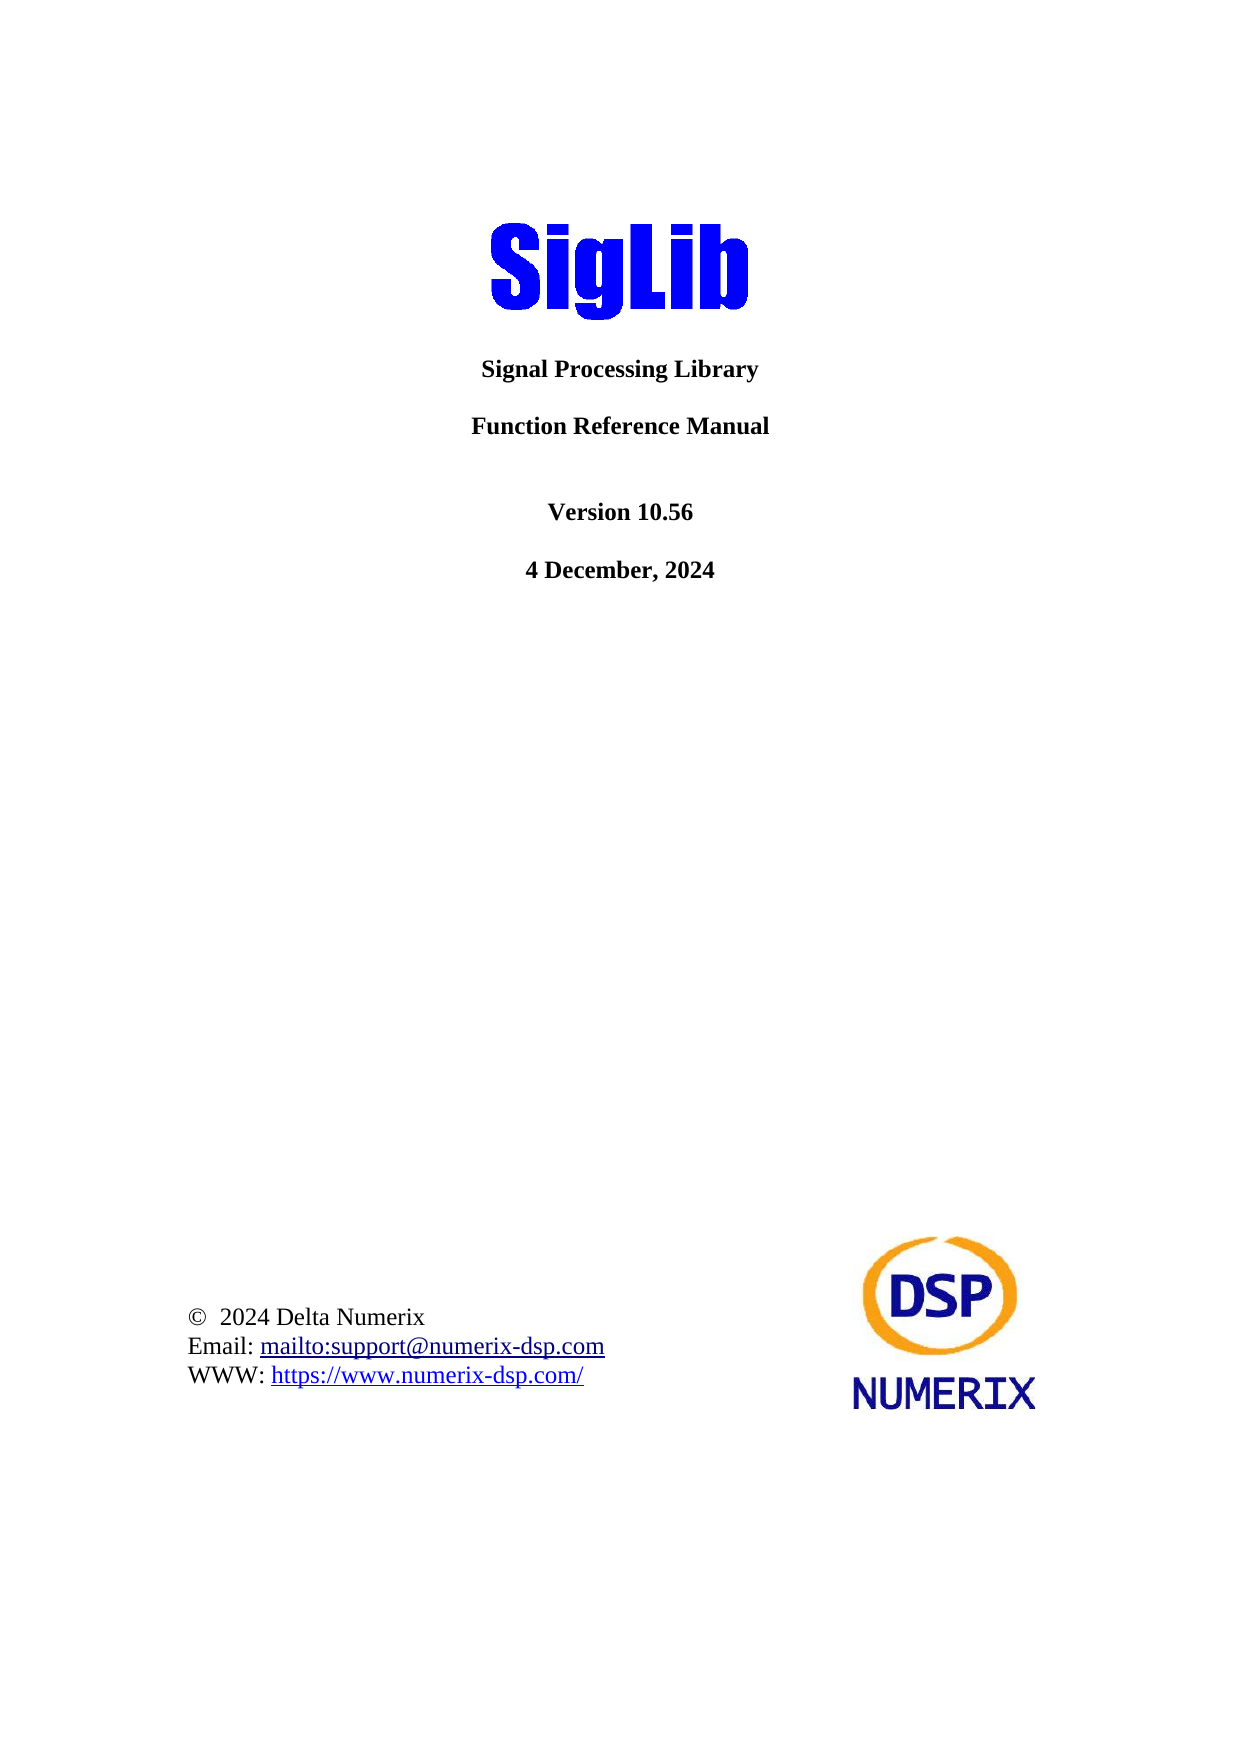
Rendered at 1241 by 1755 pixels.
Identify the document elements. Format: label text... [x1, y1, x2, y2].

text [1036, 1302, 1053, 1331]
picture [487, 218, 754, 325]
text WWW: https://www.numerix-dsp.com/ [187, 1360, 853, 1389]
text 4 December, 2024 [187, 555, 1053, 584]
text Function Reference Manual [187, 411, 1053, 440]
picture [853, 1236, 1036, 1410]
text Email: mailto:support@numerix-dsp.com [187, 1331, 853, 1360]
text 2024 Delta Numerix [187, 1302, 853, 1331]
text Signal Processing Library [187, 354, 1053, 382]
text Version 10.56 [187, 497, 1053, 526]
